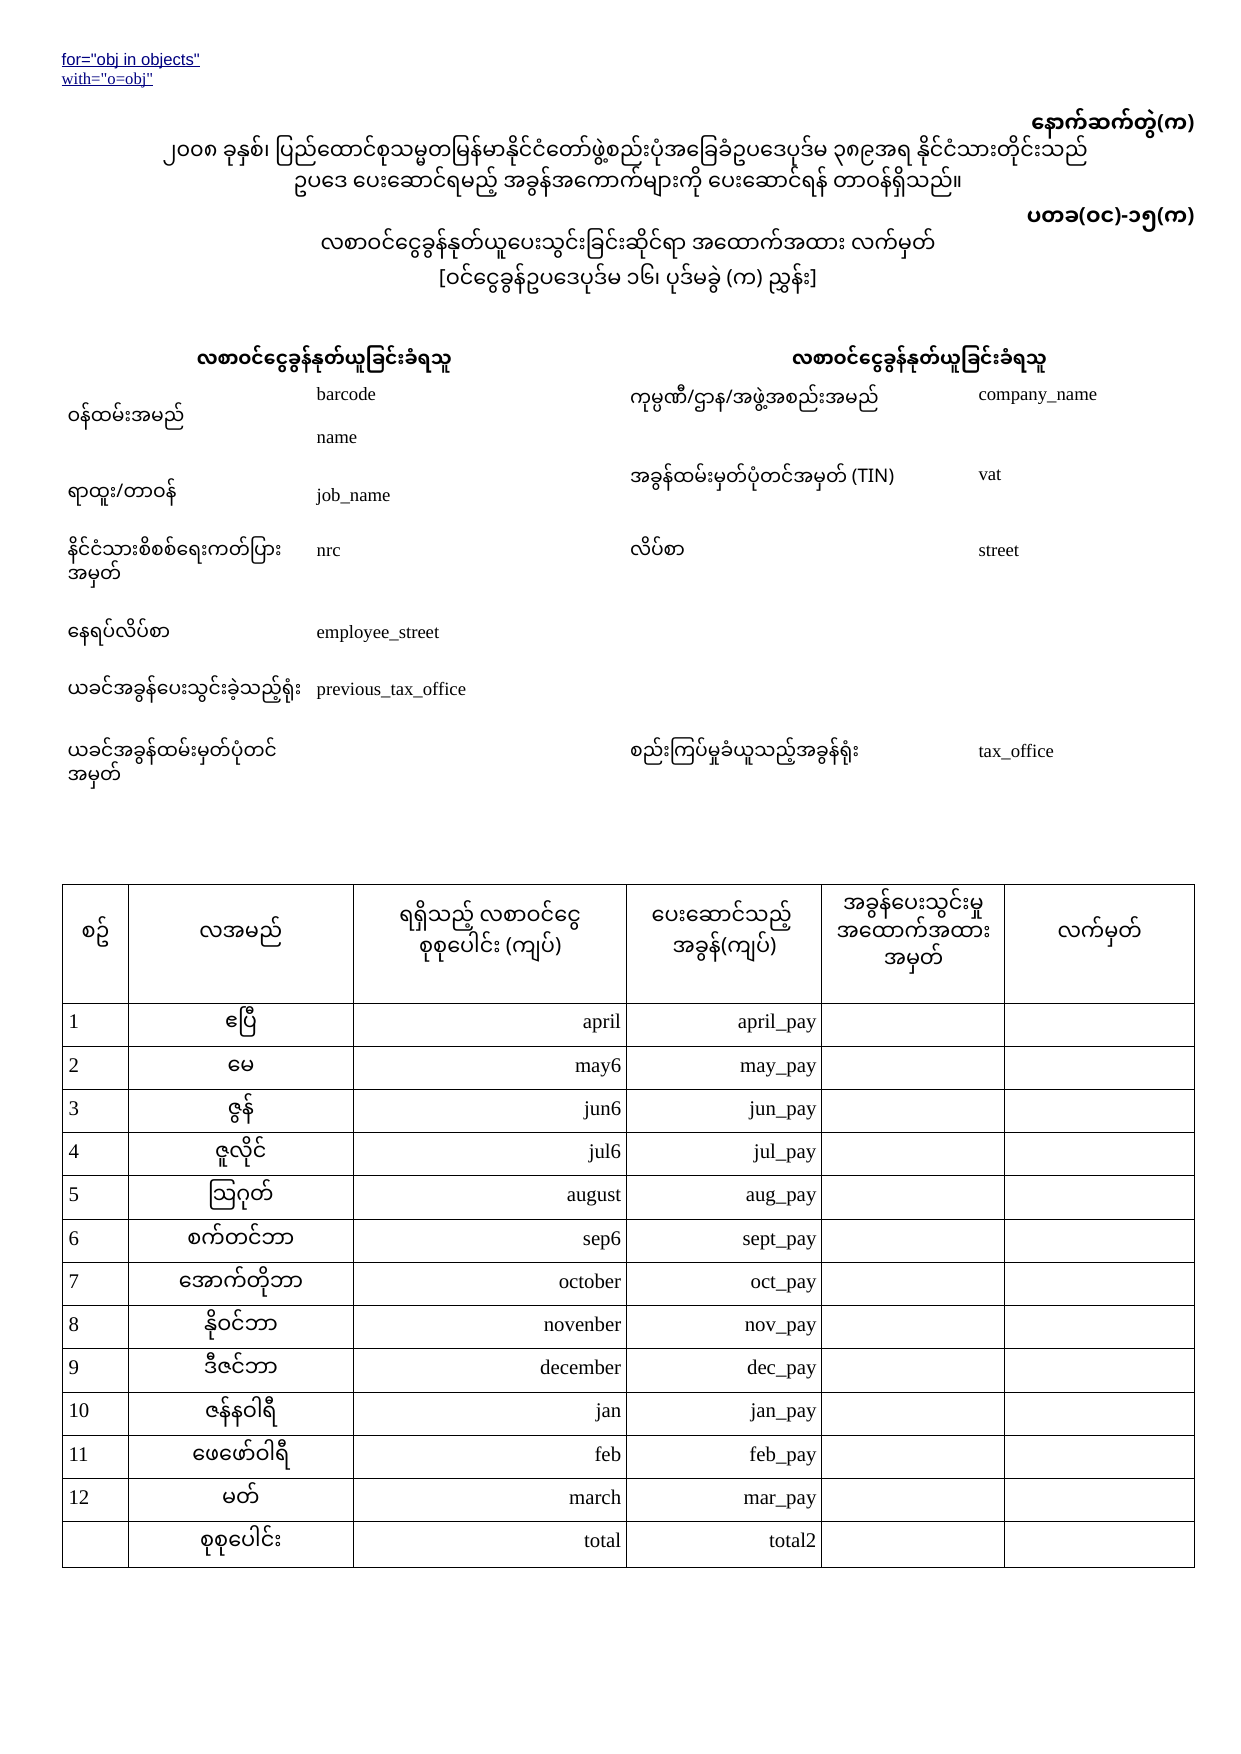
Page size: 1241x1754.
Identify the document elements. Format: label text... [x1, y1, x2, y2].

table_cell total2 [627, 1522, 821, 1567]
table_cell feb [354, 1436, 626, 1478]
table_cell [822, 1133, 1004, 1175]
table_cell ဇွန် [129, 1090, 353, 1132]
table_cell [822, 1176, 1004, 1219]
table_cell စည်းကြပ်မှုခံယူသည့်အခွန်ရုံး [624, 734, 973, 833]
table_cell dec_pay [627, 1349, 821, 1392]
table_header လအမည် [129, 885, 353, 1002]
table_cell ဇူလိုင် [129, 1133, 353, 1175]
table_cell [624, 615, 973, 672]
table_cell [1005, 1393, 1194, 1435]
table_cell total [354, 1522, 626, 1567]
table_cell sept_pay [627, 1220, 821, 1262]
table_cell employee_street [311, 615, 586, 672]
table_cell august [354, 1176, 626, 1219]
table_cell [822, 1220, 1004, 1262]
table_header လစာဝင်ငွေခွန်နုတ်ယူခြင်းခံရသူ [624, 342, 1214, 378]
table_header စဥ် [63, 885, 128, 1002]
table_cell 6 [63, 1220, 128, 1262]
table_cell မေ [129, 1047, 353, 1089]
table_header လက်မှတ် [1005, 885, 1194, 1002]
table_cell 7 [63, 1263, 128, 1305]
table_cell စုစုပေါင်း [129, 1522, 353, 1567]
table_cell may_pay [627, 1047, 821, 1089]
table_cell ရာထူး/တာဝန် [61, 457, 311, 533]
table_header ၂၀၀၈ ခုနှစ်၊ ပြည်ထောင်စုသမ္မတမြန်မာနိုင်ငံတော်ဖွဲ့စည်းပုံအခြေခံဥပဒေပုဒ်မ ၃၈၉အရ နိုင်ငံသားတိုင်းသည် ဥပ‌ဒေ ပေးဆောင်ရမည့် အခွန်အကောက်များကို ပေးဆောင်ရန် တာဝန်ရှိသည်။ [61, 138, 1194, 200]
table_cell nov_pay [627, 1306, 821, 1348]
table_header အခွန်ပေးသွင်းမှု အထောက်အထား အမှတ် [822, 885, 1004, 1002]
table_cell [63, 1522, 128, 1567]
table_cell jan_pay [627, 1393, 821, 1435]
table_cell may6 [354, 1047, 626, 1089]
table_cell [586, 533, 624, 615]
table_header နောက်ဆက်တွဲ(က) [1020, 107, 1194, 138]
table_cell ယခင်အခွန်ပေးသွင်းခဲ့သည့်ရုံး [61, 672, 311, 734]
table_cell [1005, 1090, 1194, 1132]
table_cell ဧပြီ [129, 1004, 353, 1046]
table_cell ဇန်နဝါရီ [129, 1393, 353, 1435]
table_header [586, 342, 624, 378]
table_cell 11 [63, 1436, 128, 1478]
table_cell [822, 1349, 1004, 1392]
table_cell jun6 [354, 1090, 626, 1132]
table_cell [973, 615, 1214, 672]
table_cell [1005, 1220, 1194, 1262]
table_cell [822, 1436, 1004, 1478]
table_cell job_name [311, 457, 586, 533]
table_cell mar_pay [627, 1479, 821, 1521]
table_cell [822, 1004, 1004, 1046]
table_cell နိုဝင်ဘာ [129, 1306, 353, 1348]
table_cell [822, 1522, 1004, 1567]
table_cell လိပ်စာ [624, 533, 973, 615]
table_cell [973, 672, 1214, 734]
table_cell 1 [63, 1004, 128, 1046]
table_cell previous_tax_office [311, 672, 586, 734]
table_cell [822, 1263, 1004, 1305]
table_cell 12 [63, 1479, 128, 1521]
table_cell ကုမ္ပဏီ/ဌာန/အဖွဲ့အစည်းအမည် [624, 378, 973, 457]
table_cell oct_pay [627, 1263, 821, 1305]
table_cell ယခင်အခွန်ထမ်းမှတ်ပုံတင်အမှတ် [61, 734, 311, 833]
table_cell [822, 1393, 1004, 1435]
table_cell နေရပ်လိပ်စာ [61, 615, 311, 672]
text with="o=obj" [61, 69, 1194, 88]
table_header [61, 107, 1020, 138]
table_cell 3 [63, 1090, 128, 1132]
table_header ပေးဆောင်သည့် အခွန်(ကျပ်) [627, 885, 821, 1002]
table_cell [822, 1306, 1004, 1348]
table_cell barcode name [311, 378, 586, 457]
table_cell jun_pay [627, 1090, 821, 1132]
table_cell [311, 734, 586, 833]
table_cell april_pay [627, 1004, 821, 1046]
table_cell 4 [63, 1133, 128, 1175]
table_cell jan [354, 1393, 626, 1435]
table_header လစာဝင်ငွေခွန်နုတ်ယူပေးသွင်းခြင်းဆိုင်ရာ အထောက်အထား လက်မှတ် [ဝင်ငွေခွန်ဥပဒေပုဒ်မ ၁၆၊ ပုဒ်မခွဲ (က) ညွှန်း] [61, 231, 1194, 296]
table_cell ဝန်ထမ်းအမည် [61, 378, 311, 457]
table_cell tax_office [973, 734, 1214, 833]
table_cell company_name [973, 378, 1214, 457]
table_cell 2 [63, 1047, 128, 1089]
table_cell [1005, 1436, 1194, 1478]
table_header ရရှိသည့် လစာဝင်ငွေ စုစုပေါင်း (ကျပ်) [354, 885, 626, 1002]
table_cell december [354, 1349, 626, 1392]
table_cell 10 [63, 1393, 128, 1435]
table_header [61, 200, 1003, 231]
table_cell စက်တင်ဘာ [129, 1220, 353, 1262]
table_cell အောက်တိုဘာ [129, 1263, 353, 1305]
table_header ပတခ(ဝင)-၁၅(က) [1003, 200, 1194, 231]
table_cell novenber [354, 1306, 626, 1348]
table_cell april [354, 1004, 626, 1046]
table_cell မတ် [129, 1479, 353, 1521]
table_cell [586, 672, 624, 734]
table_cell [586, 378, 624, 457]
table_cell 9 [63, 1349, 128, 1392]
table_cell [1005, 1047, 1194, 1089]
table_header လစာဝင်ငွေခွန်နုတ်ယူခြင်းခံရသူ [61, 342, 586, 378]
table_cell [1005, 1349, 1194, 1392]
table_cell [624, 672, 973, 734]
table_cell ဖေဖော်ဝါရီ [129, 1436, 353, 1478]
table_cell vat [973, 457, 1214, 533]
table_cell sep6 [354, 1220, 626, 1262]
table_cell aug_pay [627, 1176, 821, 1219]
table_cell [822, 1090, 1004, 1132]
table_cell [822, 1047, 1004, 1089]
table_cell march [354, 1479, 626, 1521]
table_cell [1005, 1133, 1194, 1175]
table_cell ဒီဇင်ဘာ [129, 1349, 353, 1392]
table_cell [1005, 1479, 1194, 1521]
table_cell jul6 [354, 1133, 626, 1175]
table_cell nrc [311, 533, 586, 615]
table_cell အခွန်ထမ်းမှတ်ပုံတင်အမှတ် (TIN) [624, 457, 973, 533]
table_cell street [973, 533, 1214, 615]
text for="obj in objects" [61, 49, 1194, 69]
table_cell [586, 615, 624, 672]
table_cell သြဂုတ် [129, 1176, 353, 1219]
table_cell [1005, 1176, 1194, 1219]
table_cell [1005, 1004, 1194, 1046]
table_cell နိင်ငံသားစိစစ်ရေးကတ်ပြားအမှတ် [61, 533, 311, 615]
table_cell [586, 734, 624, 833]
table_cell [1005, 1263, 1194, 1305]
table_cell 8 [63, 1306, 128, 1348]
table_cell [1005, 1306, 1194, 1348]
table_cell 5 [63, 1176, 128, 1219]
table_cell [1005, 1522, 1194, 1567]
table_cell [586, 457, 624, 533]
table_cell [822, 1479, 1004, 1521]
table_cell jul_pay [627, 1133, 821, 1175]
table_cell october [354, 1263, 626, 1305]
table_cell feb_pay [627, 1436, 821, 1478]
